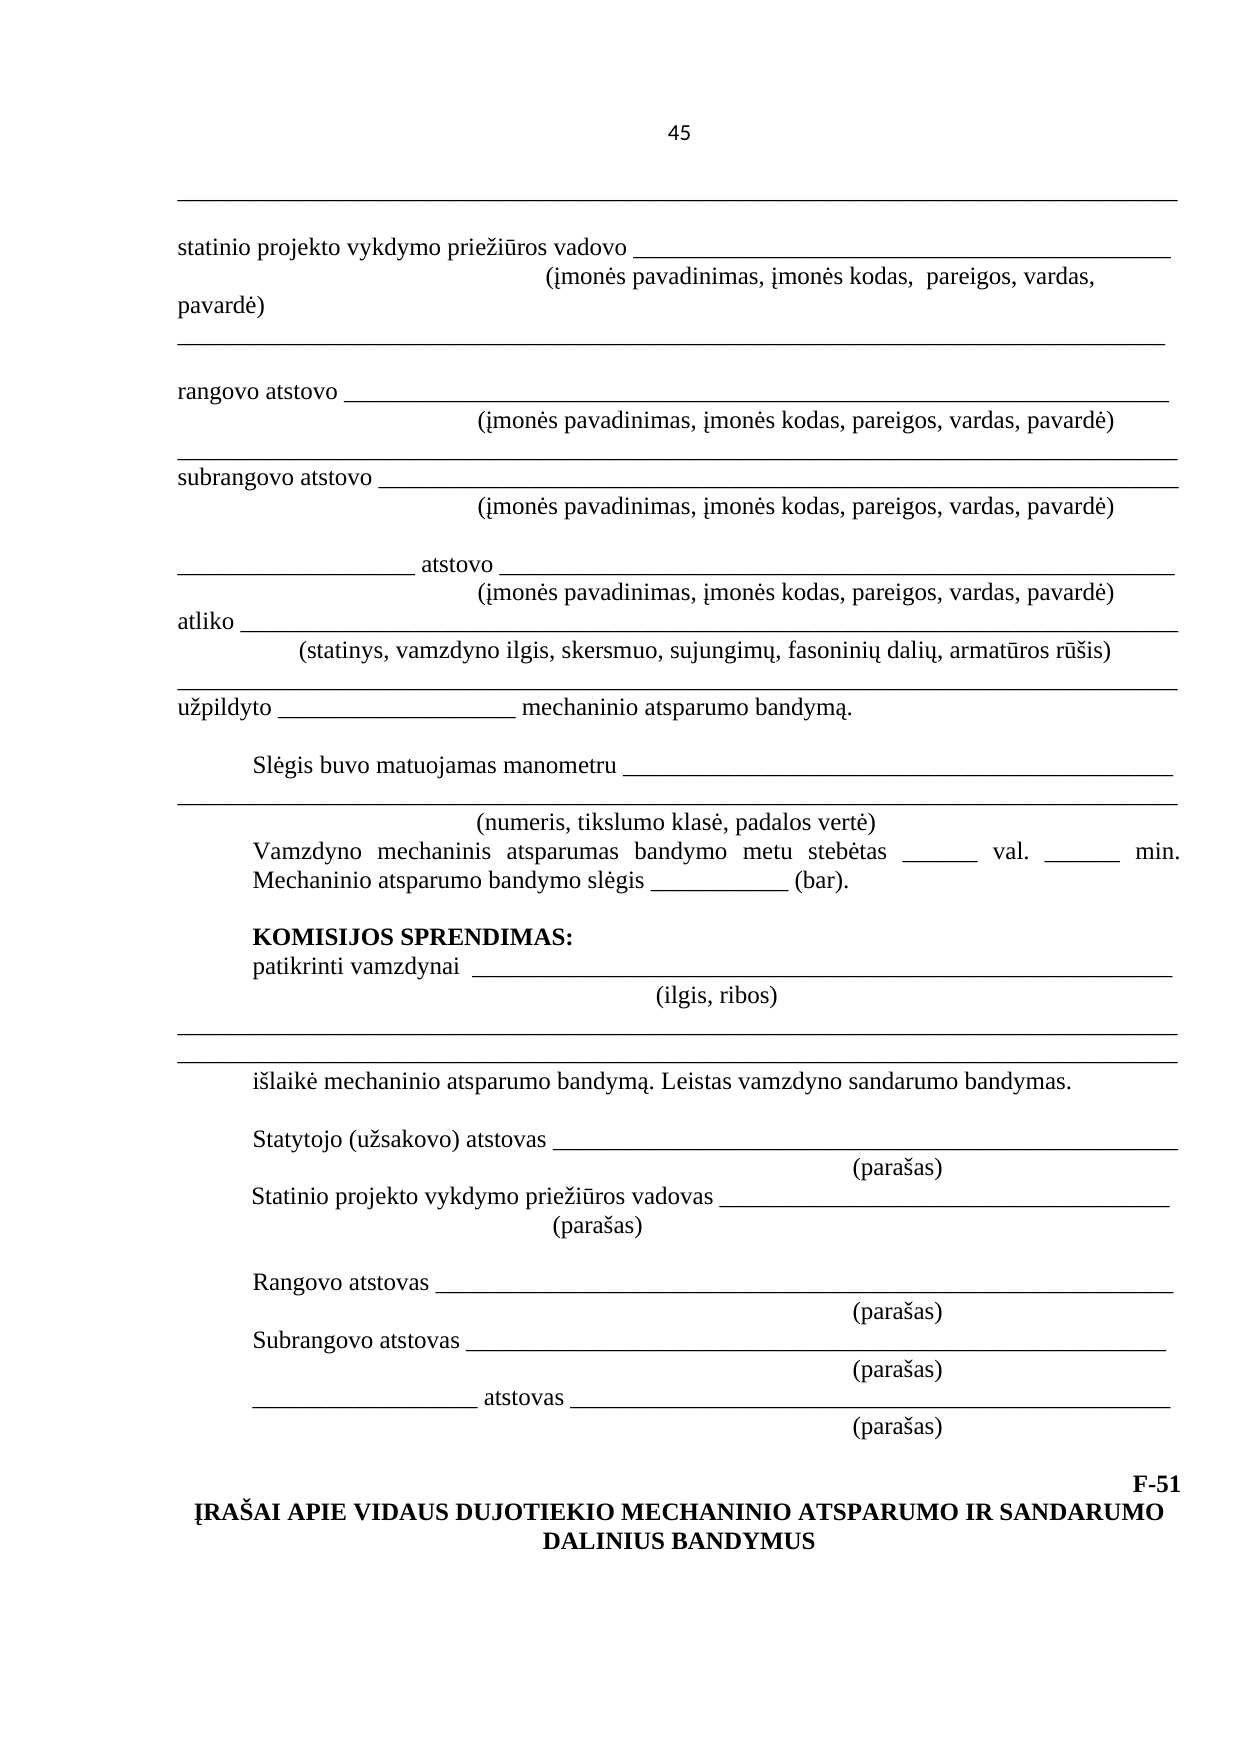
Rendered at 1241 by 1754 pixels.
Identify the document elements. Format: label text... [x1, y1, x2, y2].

text (parašas) [177, 1210, 1181, 1239]
text ________________________________________________________________________________ [177, 434, 1181, 462]
text (statinys, vamzdyno ilgis, skersmuo, sujungimų, fasoninių dalių, armatūros rūšis) [177, 635, 1181, 664]
text ĮRAŠAI APIE VIDAUS DUJOTIEKIO MECHANINIO ATSPARUMO IR SANDARUMO DALINIUS BANDYMUS [177, 1497, 1181, 1555]
text (įmonės pavadinimas, įmonės kodas, pareigos, vardas, pavardė) [477, 577, 1181, 606]
text ________________________________________________________________________________ [177, 1037, 1181, 1066]
text patikrinti vamzdynai ________________________________________________________ [252, 951, 1181, 980]
text statinio projekto vykdymo priežiūros vadovo ___________________________________________ [177, 232, 1181, 261]
text _______________________________________________________________________________ [177, 319, 1181, 347]
text __________________ atstovas ________________________________________________ [177, 1382, 1181, 1411]
text ________________________________________________________________________________ [177, 175, 1181, 204]
text subrangovo atstovo ________________________________________________________________ [177, 462, 1181, 491]
text Vamzdyno mechaninis atsparumas bandymo metu stebėtas ______ val. ______ min. Mechaninio atsparumo bandymo slėgis ___________ (bar). [252, 836, 1181, 894]
text (parašas) [837, 1411, 1181, 1440]
text (įmonės pavadinimas, įmonės kodas, pareigos, vardas, pavardė) [477, 491, 1181, 520]
text Rangovo atstovas ___________________________________________________________ [252, 1267, 1181, 1296]
text (numeris, tikslumo klasė, padalos vertė) [177, 807, 1181, 836]
text ________________________________________________________________________________ [177, 664, 1181, 692]
text Subrangovo atstovas ________________________________________________________ [177, 1325, 1181, 1354]
text (parašas) [762, 1296, 1181, 1325]
text rangovo atstovo __________________________________________________________________ [177, 376, 1181, 405]
text išlaikė mechaninio atsparumo bandymą. Leistas vamzdyno sandarumo bandymas. [177, 1066, 1181, 1095]
text užpildyto ___________________ mechaninio atsparumo bandymą. [177, 692, 1181, 721]
text ________________________________________________________________________________ [177, 1009, 1181, 1037]
text (parašas) [852, 1152, 1181, 1181]
text (įmonės pavadinimas, įmonės kodas, pareigos, vardas, pavardė) [477, 405, 1181, 434]
text atliko ___________________________________________________________________________ [177, 606, 1181, 635]
text Statytojo (užsakovo) atstovas __________________________________________________ [177, 1124, 1181, 1152]
text (parašas) [837, 1354, 1181, 1382]
text KOMISIJOS SPRENDIMAS: [252, 922, 1181, 951]
text Slėgis buvo matuojamas manometru ____________________________________________ [177, 750, 1181, 779]
text ___________________ atstovo ______________________________________________________ [177, 549, 1181, 577]
text (įmonės pavadinimas, įmonės kodas, pareigos, vardas, pavardė) [177, 261, 1181, 319]
text Statinio projekto vykdymo priežiūros vadovas ____________________________________ [177, 1181, 1181, 1210]
text F-51 [177, 1469, 1181, 1497]
text (ilgis, ribos) [252, 980, 1181, 1009]
text ________________________________________________________________________________ [177, 779, 1181, 807]
